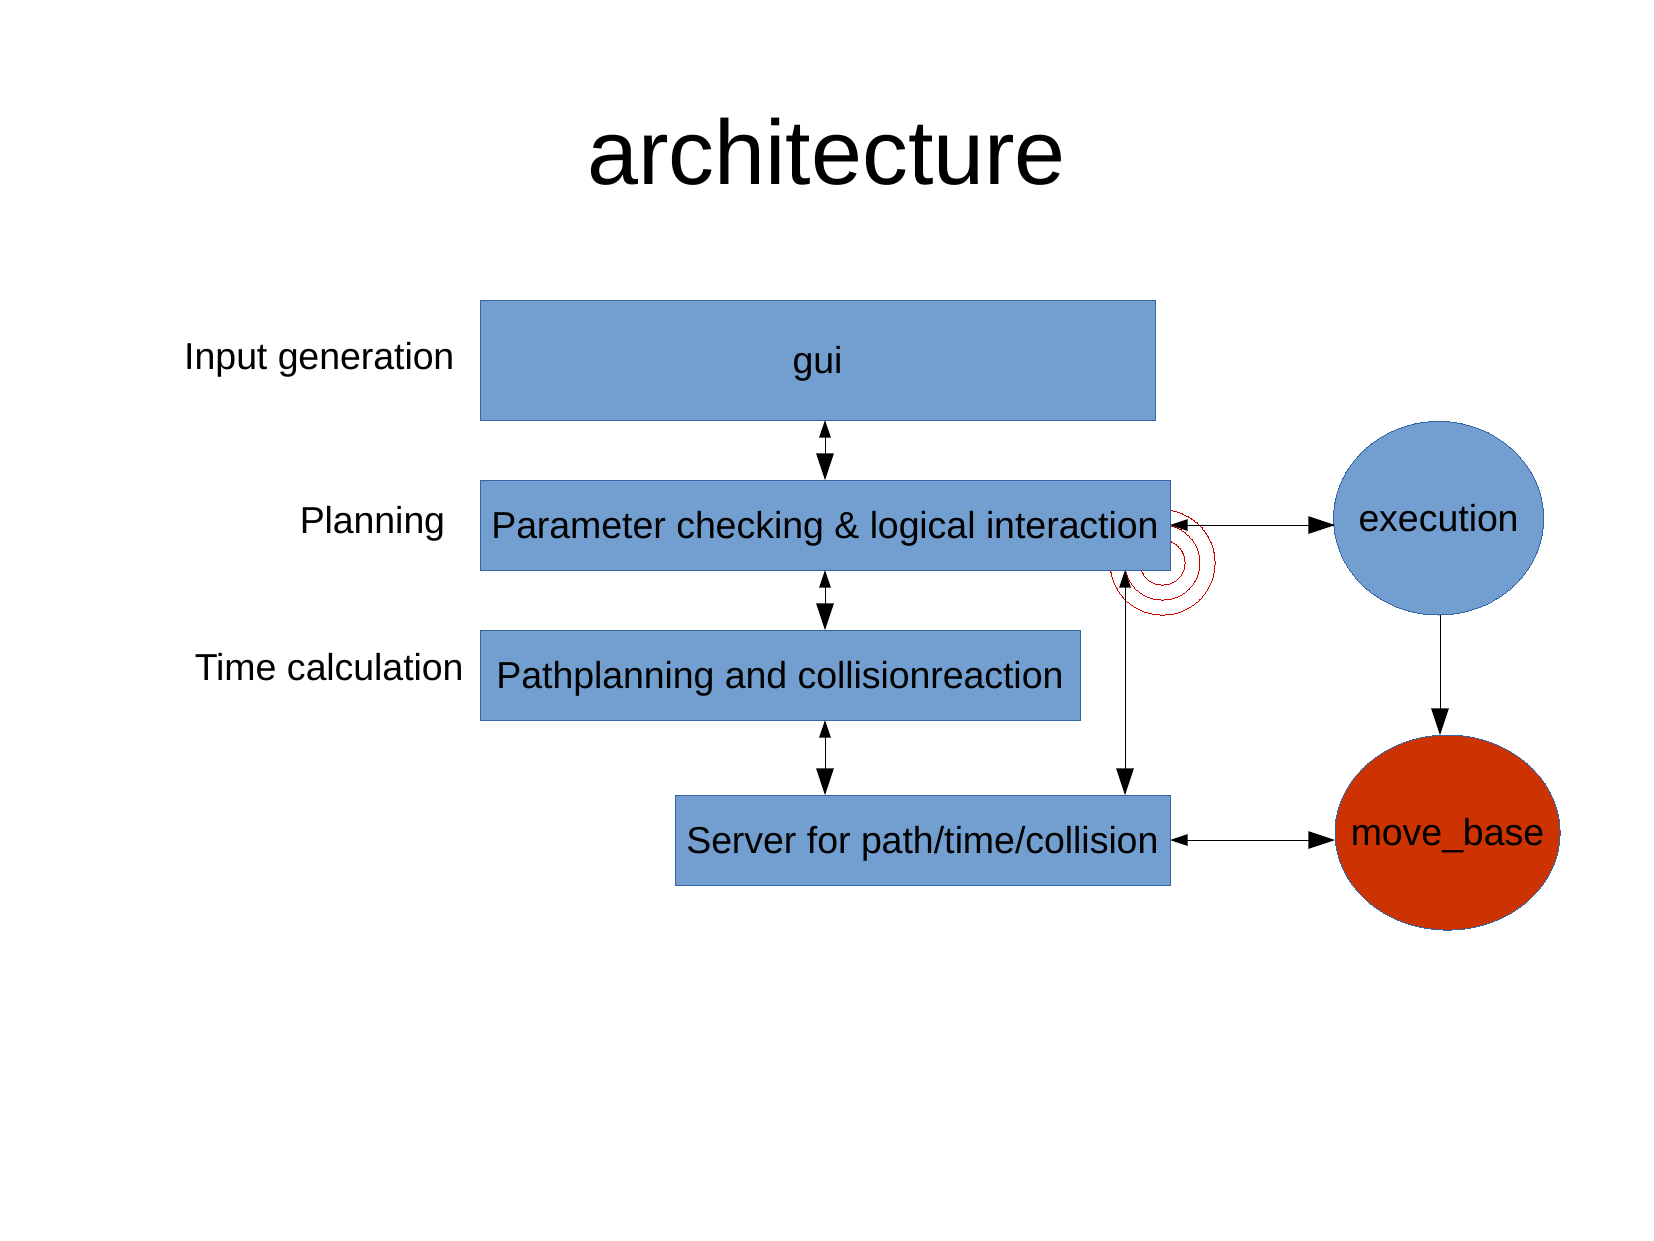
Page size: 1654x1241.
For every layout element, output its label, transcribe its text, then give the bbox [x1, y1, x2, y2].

text_box Pathplanning and collisionreaction [480, 630, 1081, 721]
text_box execution [1333, 421, 1544, 616]
text_box Time calculation [180, 639, 481, 781]
text_box Planning [285, 492, 471, 592]
text_box move_base [1335, 735, 1561, 931]
text_box gui [480, 300, 1156, 421]
text_box Input generation [169, 328, 470, 386]
text_box Server for path/time/collision [675, 795, 1171, 886]
title architecture [82, 49, 1571, 257]
text_box Parameter checking & logical interaction [480, 480, 1171, 571]
